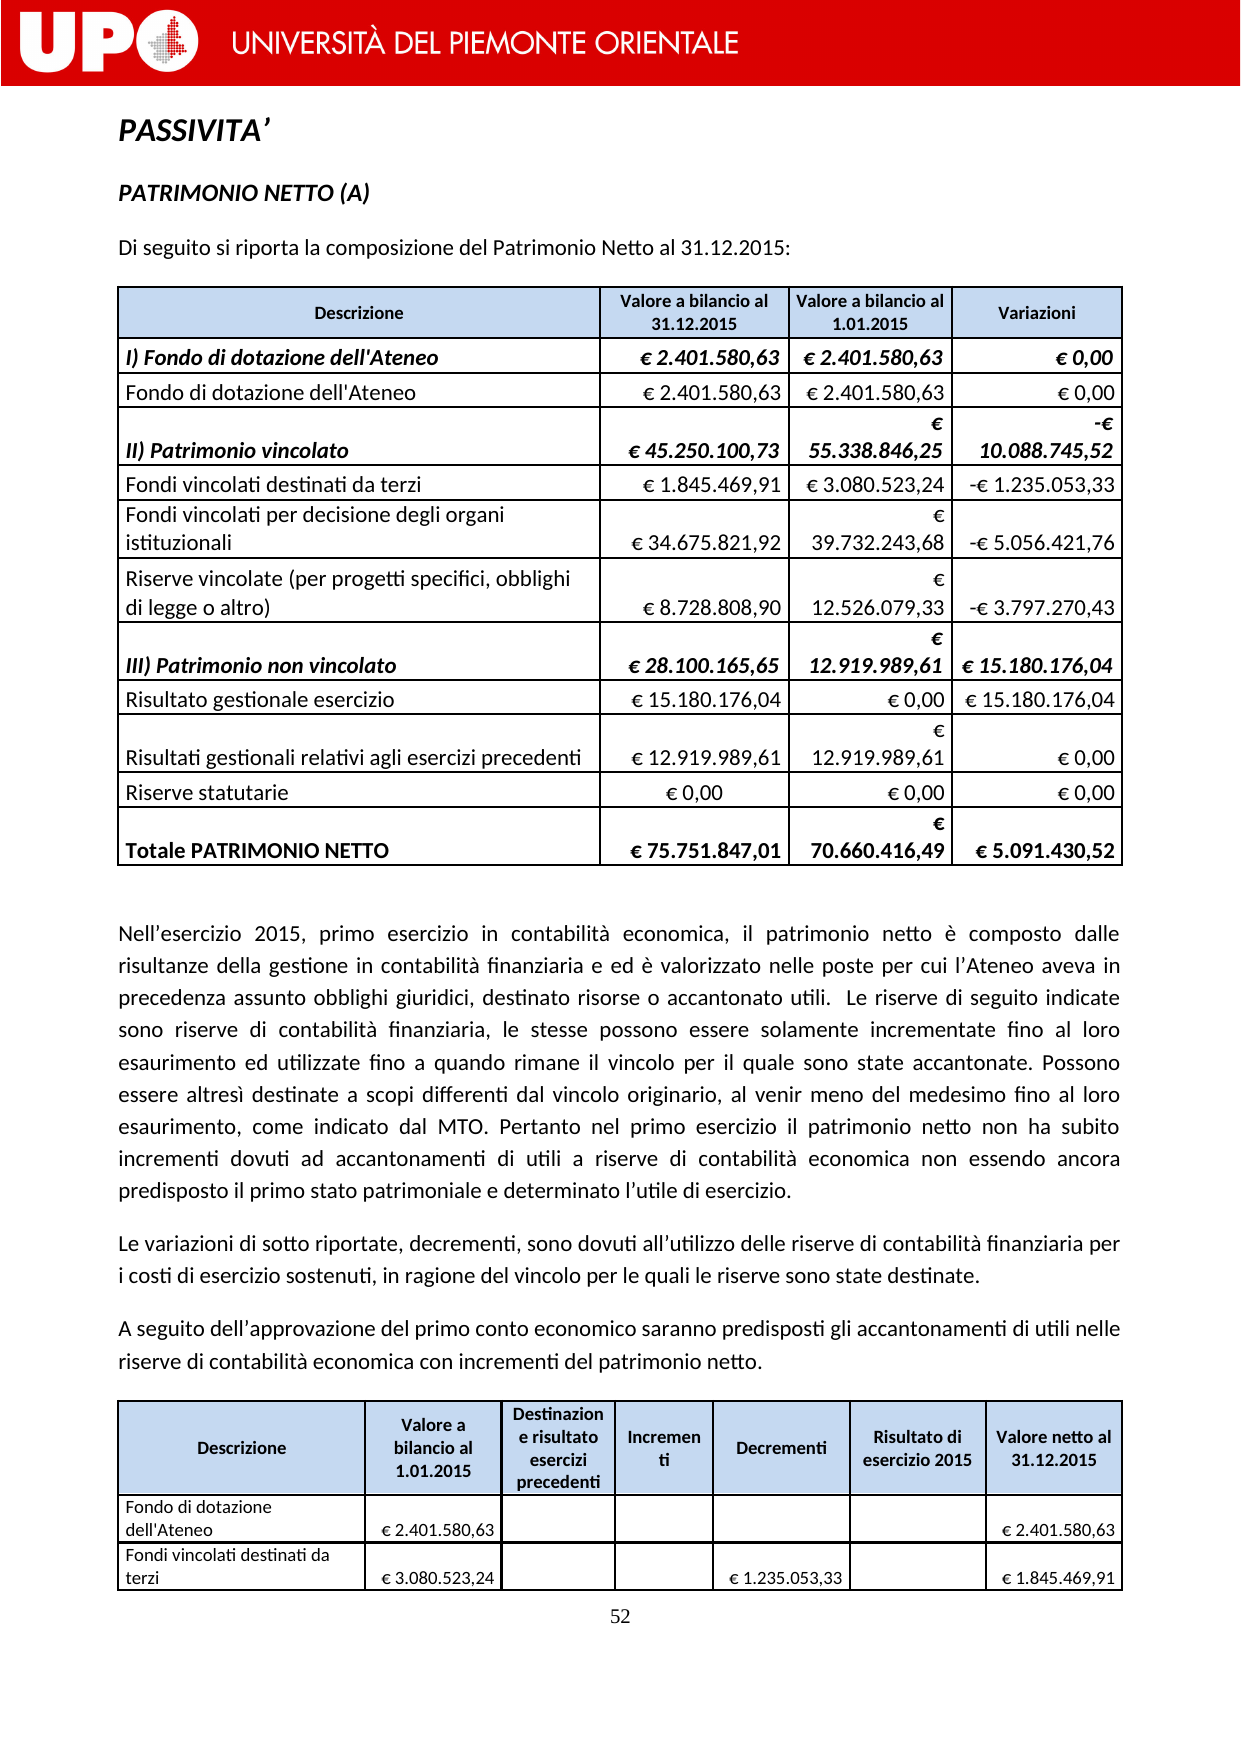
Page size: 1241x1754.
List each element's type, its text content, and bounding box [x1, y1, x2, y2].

table_cell [714, 1496, 849, 1541]
table_header Destinazione risultato esercizi precedenti [503, 1402, 614, 1493]
table_cell [503, 1544, 614, 1589]
table_cell € 28.100.165,65 [601, 623, 788, 679]
table_cell € 3.080.523,24 [790, 466, 951, 498]
text A seguito dell’approvazione del primo conto economico saranno predisposti gli accantonamenti di utili nelle riserve di contabilità economica con incrementi del patrimonio netto. [118, 1314, 1122, 1375]
table_cell € 3.080.523,24 [366, 1544, 500, 1589]
table_cell € 1.845.469,91 [987, 1544, 1121, 1589]
table_cell Fondi vincolati per decisione degli organi istituzionali [119, 501, 599, 557]
table_cell [503, 1496, 614, 1541]
table_cell Fondi vincolati destinati da terzi [119, 466, 599, 498]
table_header Valore a bilancio al 31.12.2015 [601, 288, 788, 337]
table_cell € 2.401.580,63 [790, 374, 951, 406]
table_cell € 15.180.176,04 [953, 623, 1121, 679]
table_cell € 0,00 [953, 773, 1121, 806]
table_cell Totale PATRIMONIO NETTO [119, 808, 599, 864]
table_cell € 75.751.847,01 [601, 808, 788, 864]
table_cell I) Fondo di dotazione dell'Ateneo [119, 339, 599, 372]
table_cell III) Patrimonio non vincolato [119, 623, 599, 679]
table_cell II) Patrimonio vincolato [119, 408, 599, 464]
table_cell € 5.091.430,52 [953, 808, 1121, 864]
text Le variazioni di sotto riportate, decrementi, sono dovuti all’utilizzo delle riserve di contabilità finanziaria per i costi di esercizio sostenuti, in ragione del vincolo per le quali le riserve sono state destinate. [118, 1229, 1122, 1289]
table_header Descrizione [119, 1402, 364, 1493]
table_cell € 2.401.580,63 [366, 1496, 500, 1541]
table_cell € 55.338.846,25 [790, 408, 951, 464]
table_cell € 8.728.808,90 [601, 559, 788, 621]
table_cell -€ 3.797.270,43 [953, 559, 1121, 621]
table_header Variazioni [953, 288, 1121, 337]
table_cell -€ 10.088.745,52 [953, 408, 1121, 464]
table_cell € 0,00 [953, 715, 1121, 771]
table_cell € 2.401.580,63 [601, 339, 788, 372]
table_header Valore a bilancio al 1.01.2015 [366, 1402, 500, 1493]
table_cell Fondo di dotazione dell'Ateneo [119, 1496, 364, 1541]
table_cell € 1.845.469,91 [601, 466, 788, 498]
table_cell Risultato gestionale esercizio [119, 681, 599, 713]
text Nell’esercizio 2015, primo esercizio in contabilità economica, il patrimonio netto è composto dalle risultanze della gestione in contabilità finanziaria e ed è valorizzato nelle poste per cui l’Ateneo aveva in precedenza assunto obblighi giuridici, destinato risorse o accantonato utili. Le riserve di seguito indicate sono riserve di contabilità finanziaria, le stesse possono essere solamente incrementate fino al loro esaurimento ed utilizzate fino a quando rimane il vincolo per il quale sono state accantonate. Possono essere altresì destinate a scopi differenti dal vincolo originario, al venir meno del medesimo fino al loro esaurimento, come indicato dal MTO. Pertanto nel primo esercizio il patrimonio netto non ha subito incrementi dovuti ad accantonamenti di utili a riserve di contabilità economica non essendo ancora predisposto il primo stato patrimoniale e determinato l’utile di esercizio. [118, 919, 1122, 1204]
table_cell € 12.919.989,61 [790, 623, 951, 679]
table_cell Fondo di dotazione dell'Ateneo [119, 374, 599, 406]
table_cell [616, 1544, 712, 1589]
table_cell € 0,00 [953, 339, 1121, 372]
table_cell € 12.919.989,61 [601, 715, 788, 771]
table_cell € 0,00 [601, 773, 788, 806]
table_cell € 12.919.989,61 [790, 715, 951, 771]
table_cell € 2.401.580,63 [987, 1496, 1121, 1541]
table_cell € 15.180.176,04 [601, 681, 788, 713]
table_cell -€ 1.235.053,33 [953, 466, 1121, 498]
table_cell € 39.732.243,68 [790, 501, 951, 557]
text PASSIVITA’ [118, 109, 1122, 150]
table_cell € 2.401.580,63 [601, 374, 788, 406]
table_cell Riserve statutarie [119, 773, 599, 806]
table_cell [851, 1496, 985, 1541]
table_header Valore netto al 31.12.2015 [987, 1402, 1121, 1493]
table_cell € 70.660.416,49 [790, 808, 951, 864]
table_header Decrementi [714, 1402, 849, 1493]
table_cell -€ 5.056.421,76 [953, 501, 1121, 557]
table_cell € 0,00 [953, 374, 1121, 406]
table_header Incrementi [616, 1402, 712, 1493]
table_cell € 34.675.821,92 [601, 501, 788, 557]
table_cell € 2.401.580,63 [790, 339, 951, 372]
table_cell Fondi vincolati destinati da terzi [119, 1544, 364, 1589]
table_cell Risultati gestionali relativi agli esercizi precedenti [119, 715, 599, 771]
table_cell [616, 1496, 712, 1541]
table_header Valore a bilancio al 1.01.2015 [790, 288, 951, 337]
table_cell [851, 1544, 985, 1589]
table_header Descrizione [119, 288, 599, 337]
text Di seguito si riporta la composizione del Patrimonio Netto al 31.12.2015: [118, 233, 1122, 261]
table_cell € 0,00 [790, 773, 951, 806]
table_cell Riserve vincolate (per progetti specifici, obblighi di legge o altro) [119, 559, 599, 621]
table_cell € 45.250.100,73 [601, 408, 788, 464]
table_header Risultato di esercizio 2015 [851, 1402, 985, 1493]
table_cell € 12.526.079,33 [790, 559, 951, 621]
table_cell € 0,00 [790, 681, 951, 713]
table_cell € 15.180.176,04 [953, 681, 1121, 713]
table_cell € 1.235.053,33 [714, 1544, 849, 1589]
text PATRIMONIO NETTO (A) [118, 177, 1122, 207]
